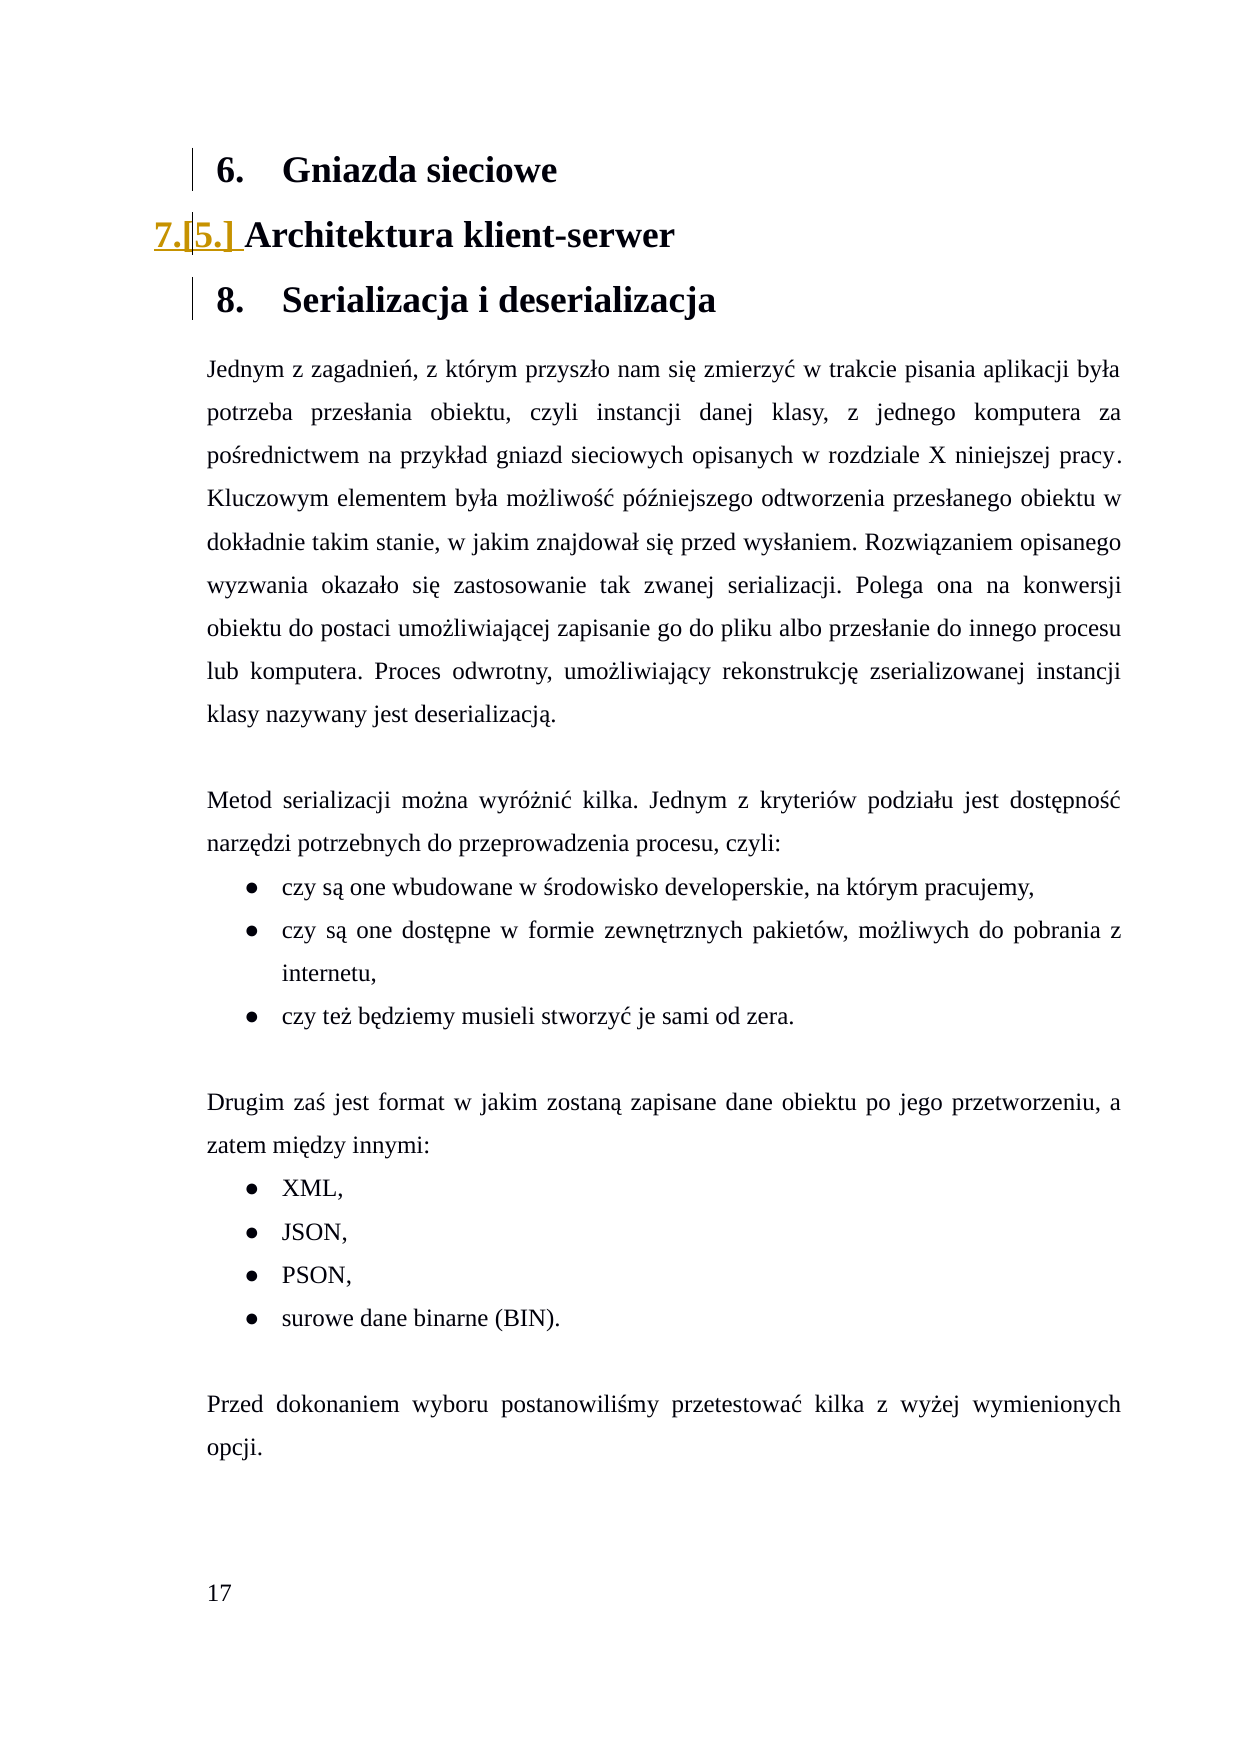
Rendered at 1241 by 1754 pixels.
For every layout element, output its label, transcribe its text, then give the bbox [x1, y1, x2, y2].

list czy są one dostępne w formie zewnętrznych pakietów, możliwych do pobrania z internetu, [244, 915, 1122, 987]
list czy też będziemy musieli stworzyć je sami od zera. [244, 1001, 1122, 1030]
subtitle Architektura klient-serwer [244, 212, 1122, 255]
list surowe dane binarne (BIN). [244, 1303, 1122, 1332]
subtitle Serializacja i deserializacja [244, 277, 1122, 320]
list JSON, [244, 1217, 1122, 1245]
text Metod serializacji można wyróżnić kilka. Jednym z kryteriów podziału jest dostępność narzędzi potrzebnych do przeprowadzenia procesu, czyli: [207, 785, 1122, 857]
list XML, [244, 1173, 1122, 1202]
list PSON, [244, 1260, 1122, 1288]
subtitle Gniazda sieciowe [244, 148, 1122, 191]
list czy są one wbudowane w środowisko developerskie, na którym pracujemy, [244, 872, 1122, 900]
text Przed dokonaniem wyboru postanowiliśmy przetestować kilka z wyżej wymienionych opcji. [207, 1389, 1122, 1461]
text Drugim zaś jest format w jakim zostaną zapisane dane obiektu po jego przetworzeniu, a zatem między innymi: [207, 1087, 1122, 1159]
text Jednym z zagadnień, z którym przyszło nam się zmierzyć w trakcie pisania aplikacji była potrzeba przesłania obiektu, czyli instancji danej klasy, z jednego komputera za pośrednictwem na przykład gniazd sieciowych opisanych w rozdziale X niniejszej pracy. Kluczowym elementem była możliwość późniejszego odtworzenia przesłanego obiektu w dokładnie takim stanie, w jakim znajdował się przed wysłaniem. Rozwiązaniem opisanego wyzwania okazało się zastosowanie tak zwanej serializacji. Polega ona na konwersji obiektu do postaci umożliwiającej zapisanie go do pliku albo przesłanie do innego procesu lub komputera. Proces odwrotny, umożliwiający rekonstrukcję zserializowanej instancji klasy nazywany jest deserializacją. [207, 354, 1122, 728]
